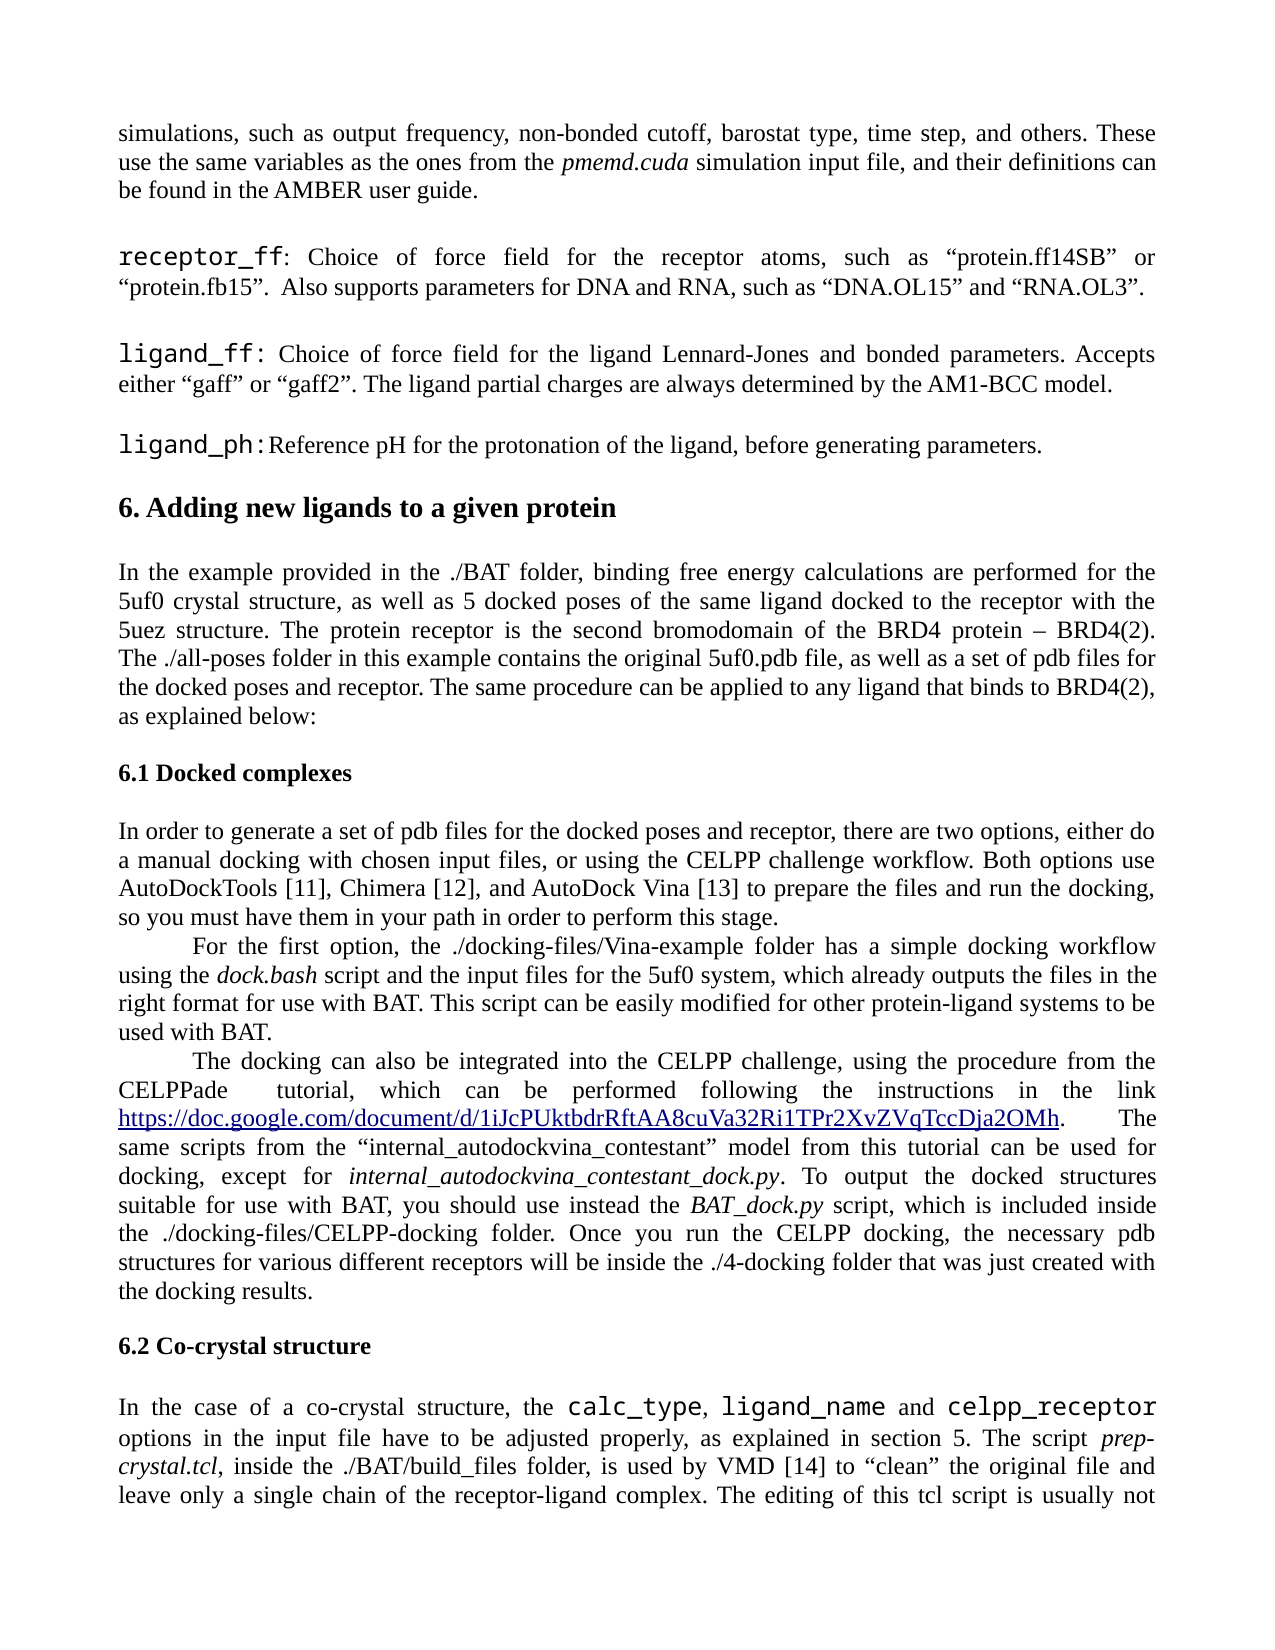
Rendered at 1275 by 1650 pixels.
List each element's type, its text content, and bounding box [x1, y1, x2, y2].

text simulations, such as output frequency, non-bonded cutoff, barostat type, time step, and others. These use the same variables as the ones from the pmemd.cuda simulation input file, and their definitions can be found in the AMBER user guide. [118, 118, 1157, 204]
text In the example provided in the ./BAT folder, binding free energy calculations are performed for the 5uf0 crystal structure, as well as 5 docked poses of the same ligand docked to the receptor with the 5uez structure. The protein receptor is the second bromodomain of the BRD4 protein – BRD4(2). The ./all-poses folder in this example contains the original 5uf0.pdb file, as well as a set of pdb files for the docked poses and receptor. The same procedure can be applied to any ligand that binds to BRD4(2), as explained below: [118, 557, 1157, 730]
text In the case of a co-crystal structure, the calc_type, ligand_name and celpp_receptor options in the input file have to be adjusted properly, as explained in section 5. The script prep-crystal.tcl, inside the ./BAT/build_files folder, is used by VMD [14] to “clean” the original file and leave only a single chain of the receptor-ligand complex. The editing of this tcl script is usually not [118, 1389, 1157, 1509]
text ligand_ff: Choice of force field for the ligand Lennard-Jones and bonded parameters. Accepts either “gaff” or “gaff2”. The ligand partial charges are always determined by the AM1-BCC model. [118, 335, 1157, 398]
text 6.1 Docked complexes [118, 758, 1157, 787]
text For the first option, the ./docking-files/Vina-example folder has a simple docking workflow using the dock.bash script and the input files for the 5uf0 system, which already outputs the files in the right format for use with BAT. This script can be easily modified for other protein-ligand systems to be used with BAT. [118, 931, 1157, 1046]
text 6. Adding new ligands to a given protein [118, 490, 1157, 523]
text receptor_ff: Choice of force field for the receptor atoms, such as “protein.ff14SB” or “protein.fb15”. Also supports parameters for DNA and RNA, such as “DNA.OL15” and “RNA.OL3”. [118, 238, 1157, 301]
text ligand_ph:Reference pH for the protonation of the ligand, before generating parameters. [118, 427, 1157, 461]
text The docking can also be integrated into the CELPP challenge, using the procedure from the CELPPade tutorial, which can be performed following the instructions in the link https://doc.google.com/document/d/1iJcPUktbdrRftAA8cuVa32Ri1TPr2XvZVqTccDja2OMh. The same scripts from the “internal_autodockvina_contestant” model from this tutorial can be used for docking, except for internal_autodockvina_contestant_dock.py. To output the docked structures suitable for use with BAT, you should use instead the BAT_dock.py script, which is included inside the ./docking-files/CELPP-docking folder. Once you run the CELPP docking, the necessary pdb structures for various different receptors will be inside the ./4-docking folder that was just created with the docking results. [118, 1046, 1157, 1305]
text 6.2 Co-crystal structure [118, 1331, 1157, 1360]
text In order to generate a set of pdb files for the docked poses and receptor, there are two options, either do a manual docking with chosen input files, or using the CELPP challenge workflow. Both options use AutoDockTools [11], Chimera [12], and AutoDock Vina [13] to prepare the files and run the docking, so you must have them in your path in order to perform this stage. [118, 816, 1157, 931]
